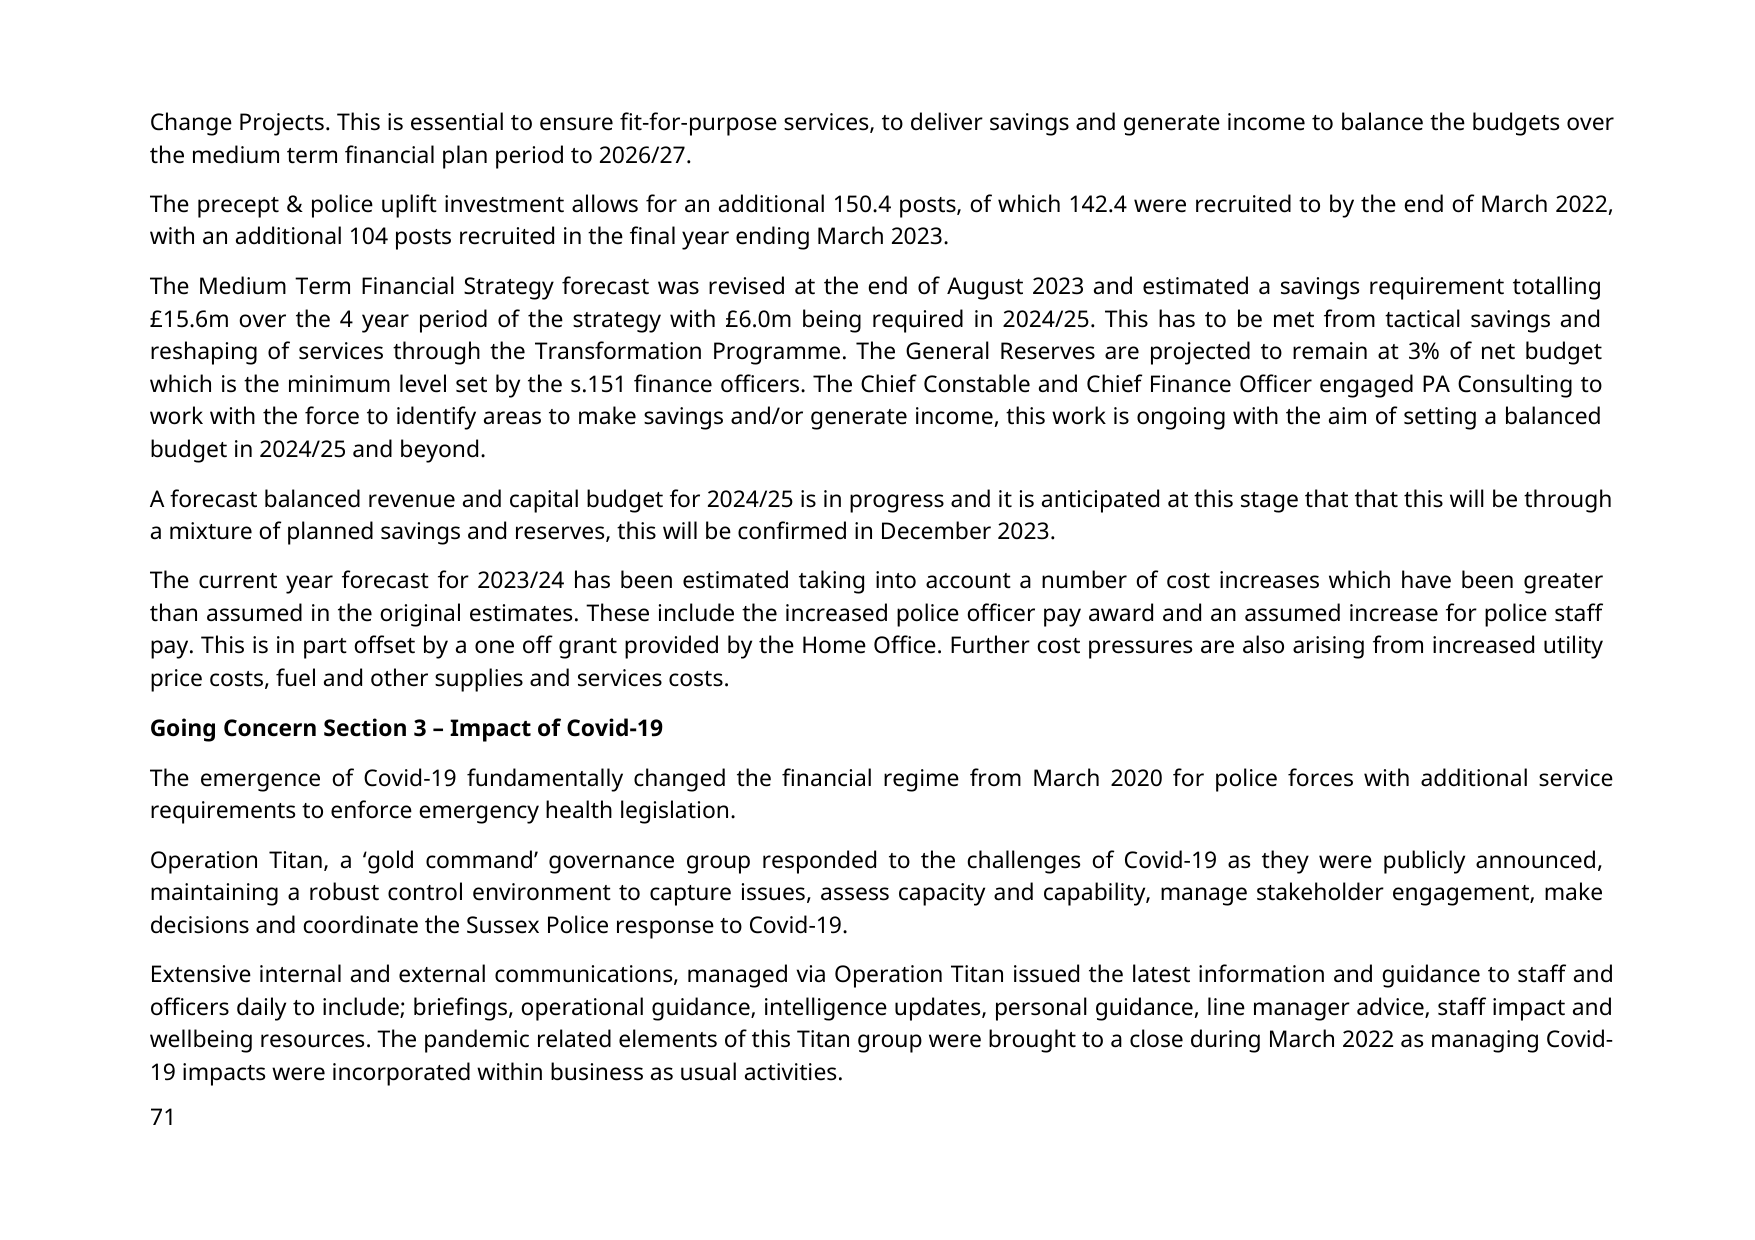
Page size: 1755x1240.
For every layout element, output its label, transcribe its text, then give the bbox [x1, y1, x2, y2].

subtitle Going Concern Section 3 – Impact of Covid-19 [149, 712, 1522, 743]
text The current year forecast for 2023/24 has been estimated taking into account a number of cost increases which have been greater than assumed in the original estimates. These include the increased police officer pay award and an assumed increase for police staff pay. This is in part offset by a one off grant provided by the Home Office. Further cost pressures are also arising from increased utility price costs, fuel and other supplies and services costs. [149, 564, 1605, 693]
text The Medium Term Financial Strategy forecast was revised at the end of August 2023 and estimated a savings requirement totalling £15.6m over the 4 year period of the strategy with £6.0m being required in 2024/25. This has to be met from tactical savings and reshaping of services through the Transformation Programme. The General Reserves are projected to remain at 3% of net budget which is the minimum level set by the s.151 finance officers. The Chief Constable and Chief Finance Officer engaged PA Consulting to work with the force to identify areas to make savings and/or generate income, this work is ongoing with the aim of setting a balanced budget in 2024/25 and beyond. [149, 270, 1605, 464]
text Extensive internal and external communications, managed via Operation Titan issued the latest information and guidance to staff and officers daily to include; briefings, operational guidance, intelligence updates, personal guidance, line manager advice, staff impact and wellbeing resources. The pandemic related elements of this Titan group were brought to a close during March 2022 as managing Covid-19 impacts were incorporated within business as usual activities. [149, 958, 1616, 1087]
text Operation Titan, a ‘gold command’ governance group responded to the challenges of Covid-19 as they were publicly announced, maintaining a robust control environment to capture issues, assess capacity and capability, manage stakeholder engagement, make decisions and coordinate the Sussex Police response to Covid-19. [149, 844, 1605, 940]
text The emergence of Covid-19 fundamentally changed the financial regime from March 2020 for police forces with additional service requirements to enforce emergency health legislation. [149, 761, 1616, 825]
text A forecast balanced revenue and capital budget for 2024/25 is in progress and it is anticipated at this stage that that this will be through a mixture of planned savings and reserves, this will be confirmed in December 2023. [149, 483, 1616, 546]
text Change Projects. This is essential to ensure fit-for-purpose services, to deliver savings and generate income to balance the budgets over the medium term financial plan period to 2026/27. [149, 106, 1616, 170]
text The precept & police uplift investment allows for an additional 150.4 posts, of which 142.4 were recruited to by the end of March 2022, with an additional 104 posts recruited in the final year ending March 2023. [149, 188, 1616, 252]
